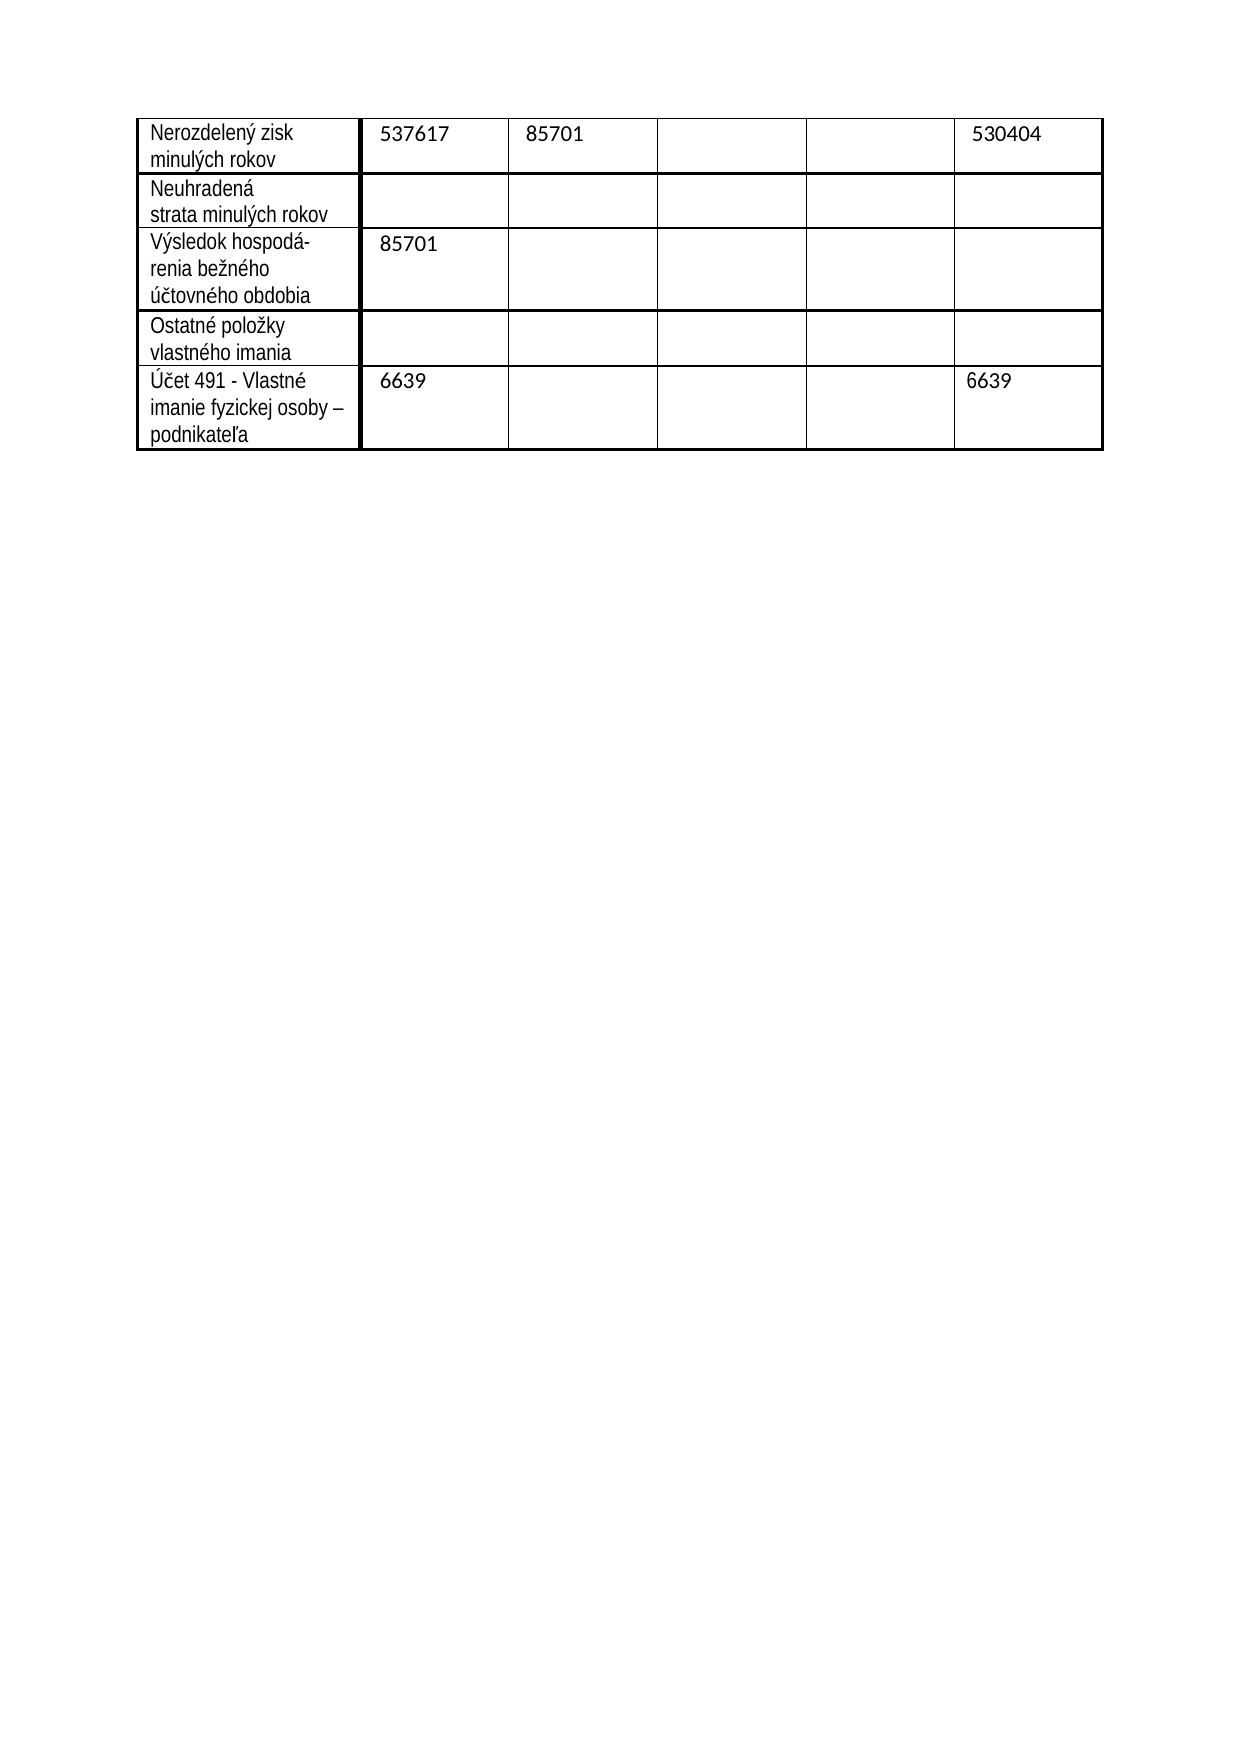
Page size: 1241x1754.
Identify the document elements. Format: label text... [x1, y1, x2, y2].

table_cell Neuhradená strata minulých rokov [139, 175, 358, 227]
table_cell [807, 229, 954, 309]
table_cell [658, 119, 806, 172]
table_cell 6639 [363, 367, 508, 448]
table_cell [807, 312, 954, 365]
table_cell [807, 119, 954, 172]
table_cell [509, 175, 657, 227]
table_cell [658, 175, 806, 227]
table_cell [363, 312, 508, 365]
table_cell [807, 367, 954, 448]
table_cell [363, 175, 508, 227]
table_cell Výsledok hospodá-renia bežného účtovného obdobia [139, 228, 358, 309]
table_cell [658, 229, 806, 309]
table_cell 530404 [955, 119, 1101, 172]
table_cell [658, 367, 806, 448]
table_cell [509, 367, 657, 448]
table_cell [955, 175, 1101, 227]
table_cell Nerozdelený zisk minulých rokov [139, 119, 358, 172]
table_cell 6639 [955, 367, 1101, 448]
table_cell 85701 [363, 229, 508, 309]
table_cell [955, 229, 1101, 309]
table_cell [658, 312, 806, 365]
table_cell Účet 491 - Vlastné imanie fyzickej osoby –podnikateľa [139, 366, 358, 448]
table_cell 537617 [363, 119, 508, 172]
table_cell [955, 312, 1101, 365]
table_cell [509, 312, 657, 365]
table_cell [509, 229, 657, 309]
table_cell [807, 175, 954, 227]
table_cell 85701 [509, 119, 657, 172]
table_cell Ostatné položky vlastného imania [139, 312, 358, 365]
